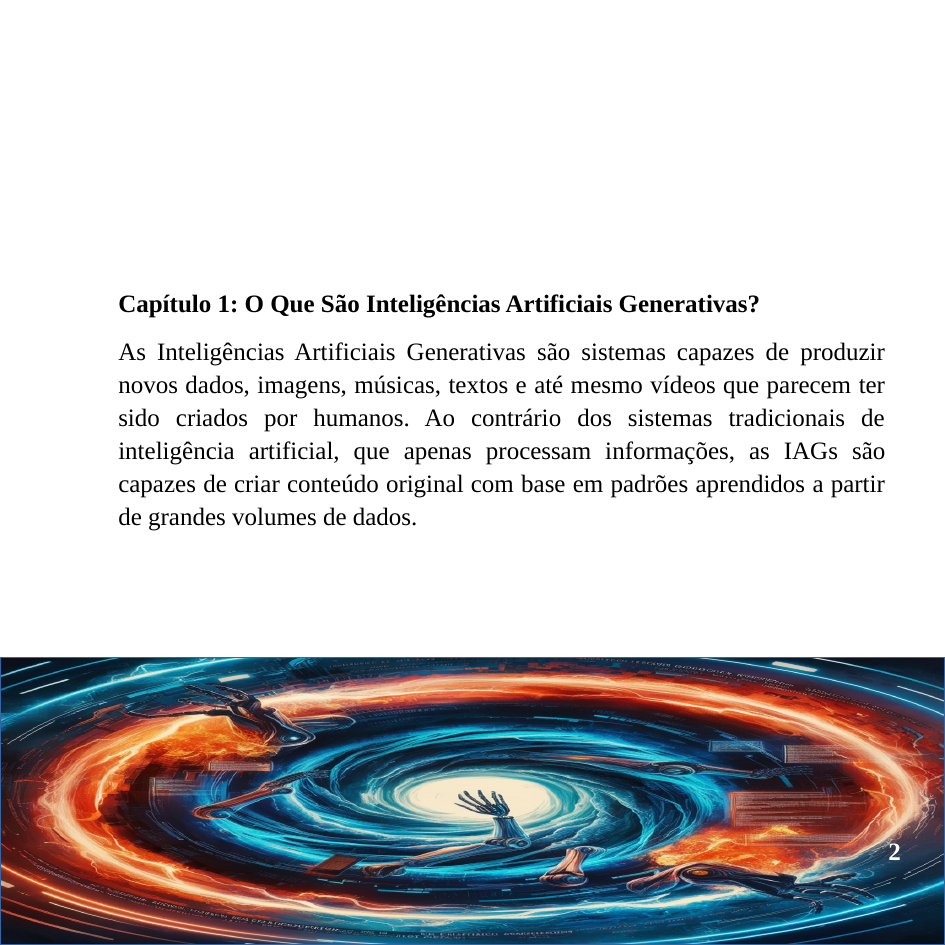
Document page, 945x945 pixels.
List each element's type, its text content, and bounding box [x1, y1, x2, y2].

text Capítulo 1: O Que São Inteligências Artificiais Generativas? [118, 289, 886, 318]
picture [866, 901, 883, 907]
text As Inteligências Artificiais Generativas são sistemas capazes de produzir novos dados, imagens, músicas, textos e até mesmo vídeos que parecem ter sido criados por humanos. Ao contrário dos sistemas tradicionais de inteligência artificial, que apenas processam informações, as IAGs são capazes de criar conteúdo original com base em padrões aprendidos a partir de grandes volumes de dados. [118, 337, 886, 531]
picture [675, 933, 713, 944]
picture [1, 658, 944, 944]
picture [714, 892, 944, 944]
